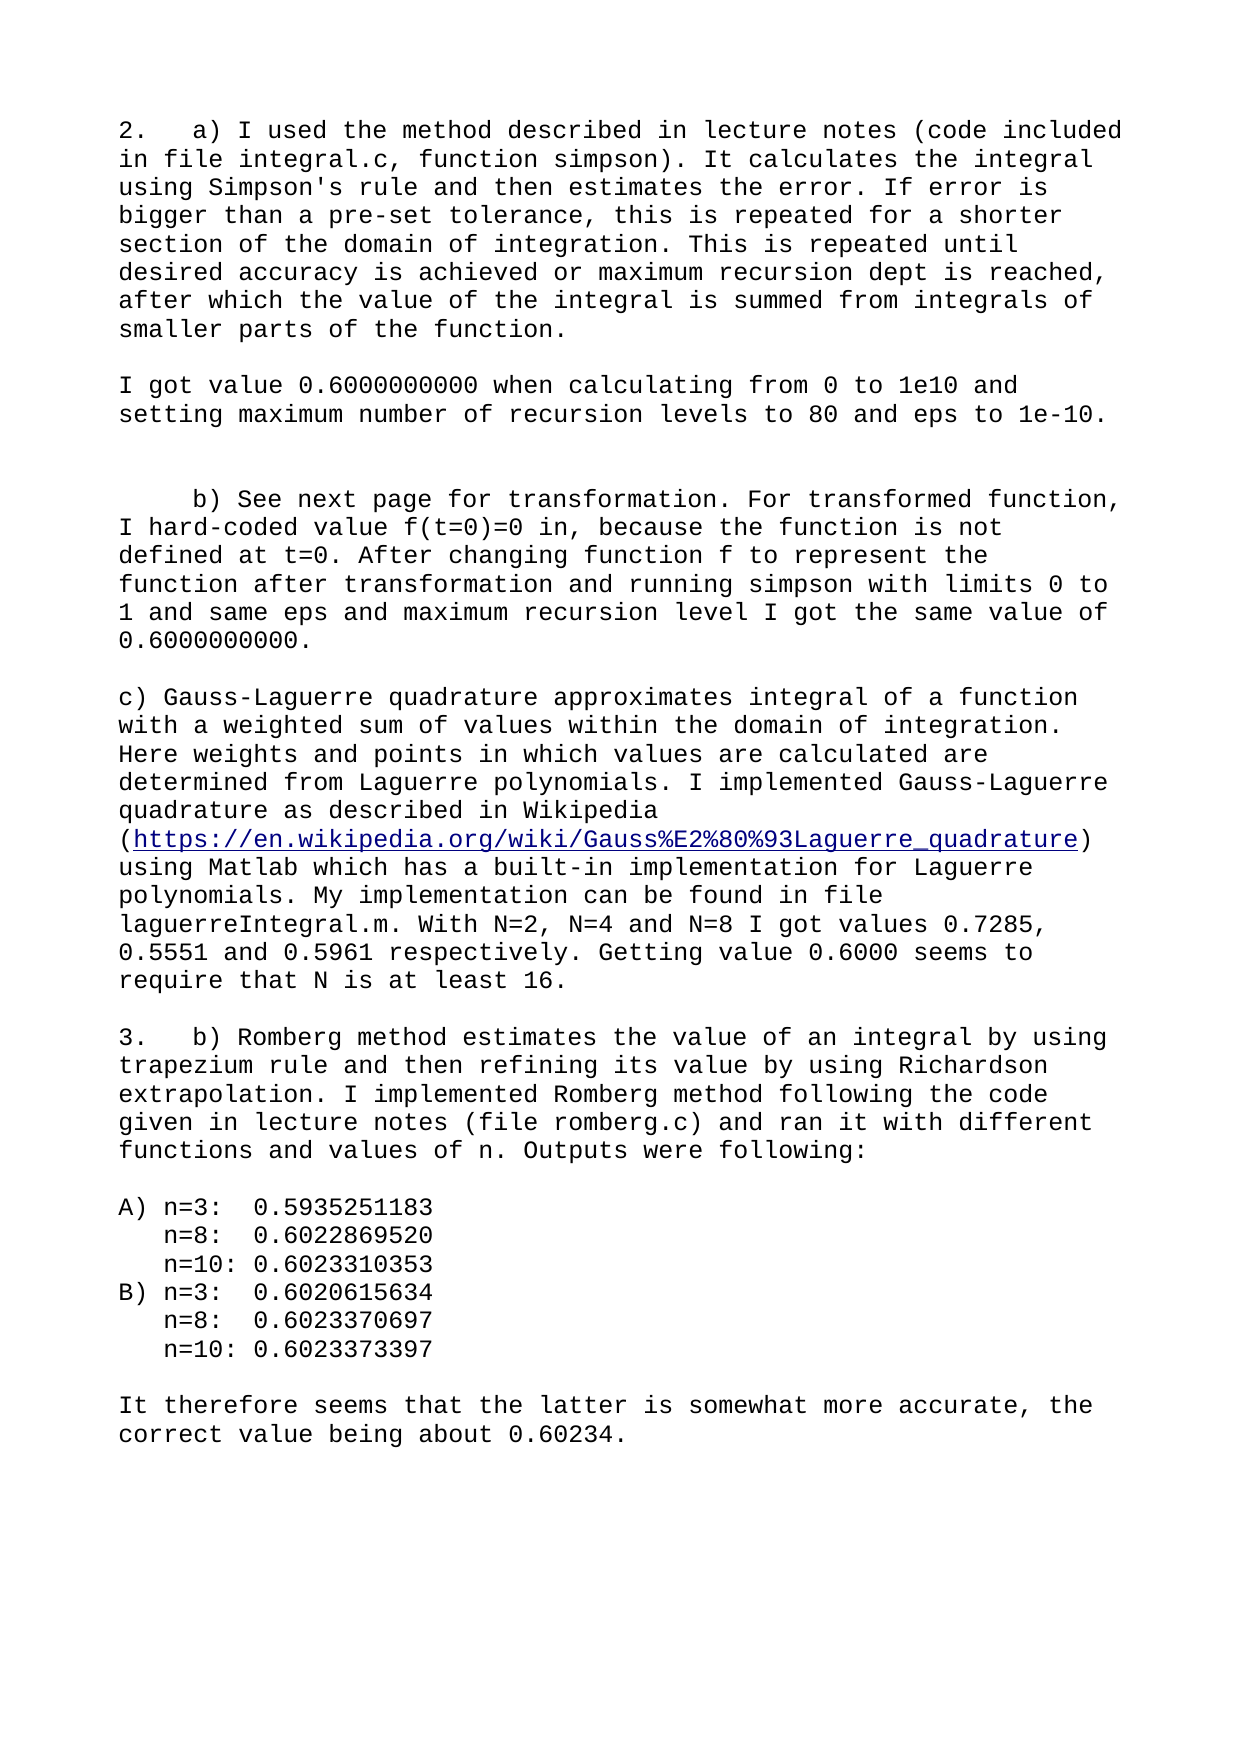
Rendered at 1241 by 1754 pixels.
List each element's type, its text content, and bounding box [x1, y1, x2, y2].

text It therefore seems that the latter is somewhat more accurate, the correct value being about 0.60234. [118, 1393, 1122, 1450]
text I got value 0.6000000000 when calculating from 0 to 1e10 and setting maximum number of recursion levels to 80 and eps to 1e-10. [118, 373, 1122, 430]
text 3. b) Romberg method estimates the value of an integral by using trapezium rule and then refining its value by using Richardson extrapolation. I implemented Romberg method following the code given in lecture notes (file romberg.c) and ran it with different functions and values of n. Outputs were following: [118, 1025, 1122, 1166]
text 2. a) I used the method described in lecture notes (code included in file integral.c, function simpson). It calculates the integral using Simpson's rule and then estimates the error. If error is bigger than a pre-set tolerance, this is repeated for a shorter section of the domain of integration. This is repeated until desired accuracy is achieved or maximum recursion dept is reached, after which the value of the integral is summed from integrals of smaller parts of the function. [118, 118, 1122, 345]
text n=10: 0.6023373397 [118, 1336, 1122, 1365]
text n=10: 0.6023310353 [118, 1251, 1122, 1280]
text n=8: 0.6022869520 [118, 1223, 1122, 1251]
text c) Gauss-Laguerre quadrature approximates integral of a function with a weighted sum of values within the domain of integration. Here weights and points in which values are calculated are determined from Laguerre polynomials. I implemented Gauss-Laguerre quadrature as described in Wikipedia (https://en.wikipedia.org/wiki/Gauss%E2%80%93Laguerre_quadrature) using Matlab which has a built-in implementation for Laguerre polynomials. My implementation can be found in file laguerreIntegral.m. With N=2, N=4 and N=8 I got values 0.7285, 0.5551 and 0.5961 respectively. Getting value 0.6000 seems to require that N is at least 16. [118, 685, 1122, 996]
text A) n=3: 0.5935251183 [118, 1195, 1122, 1223]
text B) n=3: 0.6020615634 [118, 1280, 1122, 1308]
text b) See next page for transformation. For transformed function, I hard-coded value f(t=0)=0 in, because the function is not defined at t=0. After changing function f to represent the function after transformation and running simpson with limits 0 to 1 and same eps and maximum recursion level I got the same value of 0.6000000000. [118, 486, 1122, 656]
text n=8: 0.6023370697 [118, 1308, 1122, 1336]
